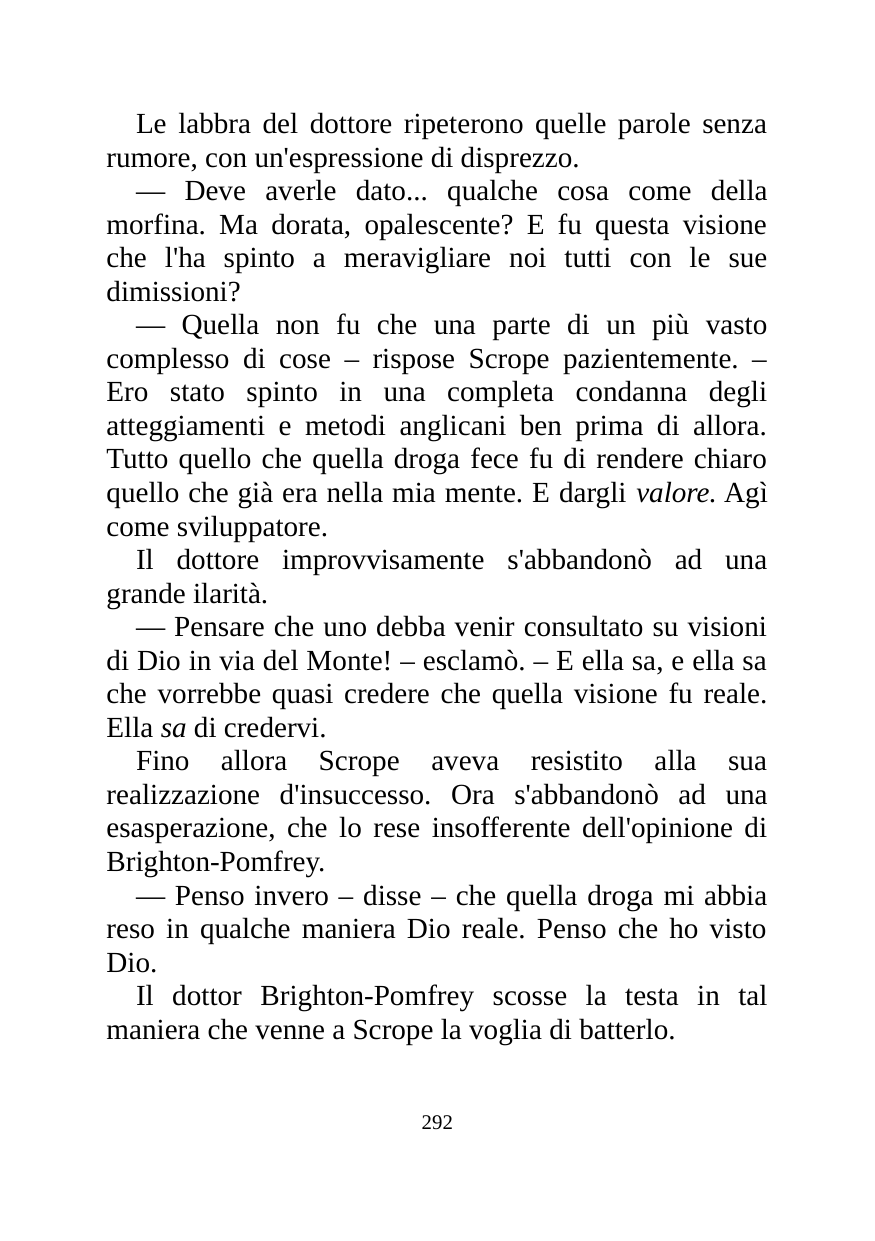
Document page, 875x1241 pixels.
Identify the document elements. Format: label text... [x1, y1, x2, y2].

text — Deve averle dato... qualche cosa come della morfina. Ma dorata, opalescente? E fu questa visione che l'ha spinto a meravigliare noi tutti con le sue dimissioni? [106, 173, 768, 307]
text — Quella non fu che una parte di un più vasto complesso di cose – rispose Scrope pazientemente. – Ero stato spinto in una completa condanna degli atteggiamenti e metodi anglicani ben prima di allora. Tutto quello che quella droga fece fu di rendere chiaro quello che già era nella mia mente. E dargli valore. Agì come sviluppatore. [106, 307, 768, 542]
text Il dottor Brighton-Pomfrey scosse la testa in tal maniera che venne a Scrope la voglia di batterlo. [106, 978, 768, 1045]
text — Pensare che uno debba venir consultato su visioni di Dio in via del Monte! – esclamò. – E ella sa, e ella sa che vorrebbe quasi credere che quella visione fu reale. Ella sa di credervi. [106, 609, 768, 743]
text Fino allora Scrope aveva resistito alla sua realizzazione d'insuccesso. Ora s'abbandonò ad una esasperazione, che lo rese insofferente dell'opinione di Brighton-Pomfrey. [106, 743, 768, 878]
text Il dottore improvvisamente s'abbandonò ad una grande ilarità. [106, 542, 768, 609]
text Le labbra del dottore ripeterono quelle parole senza rumore, con un'espressione di disprezzo. [106, 106, 768, 173]
text — Penso invero – disse – che quella droga mi abbia reso in qualche maniera Dio reale. Penso che ho visto Dio. [106, 878, 768, 978]
